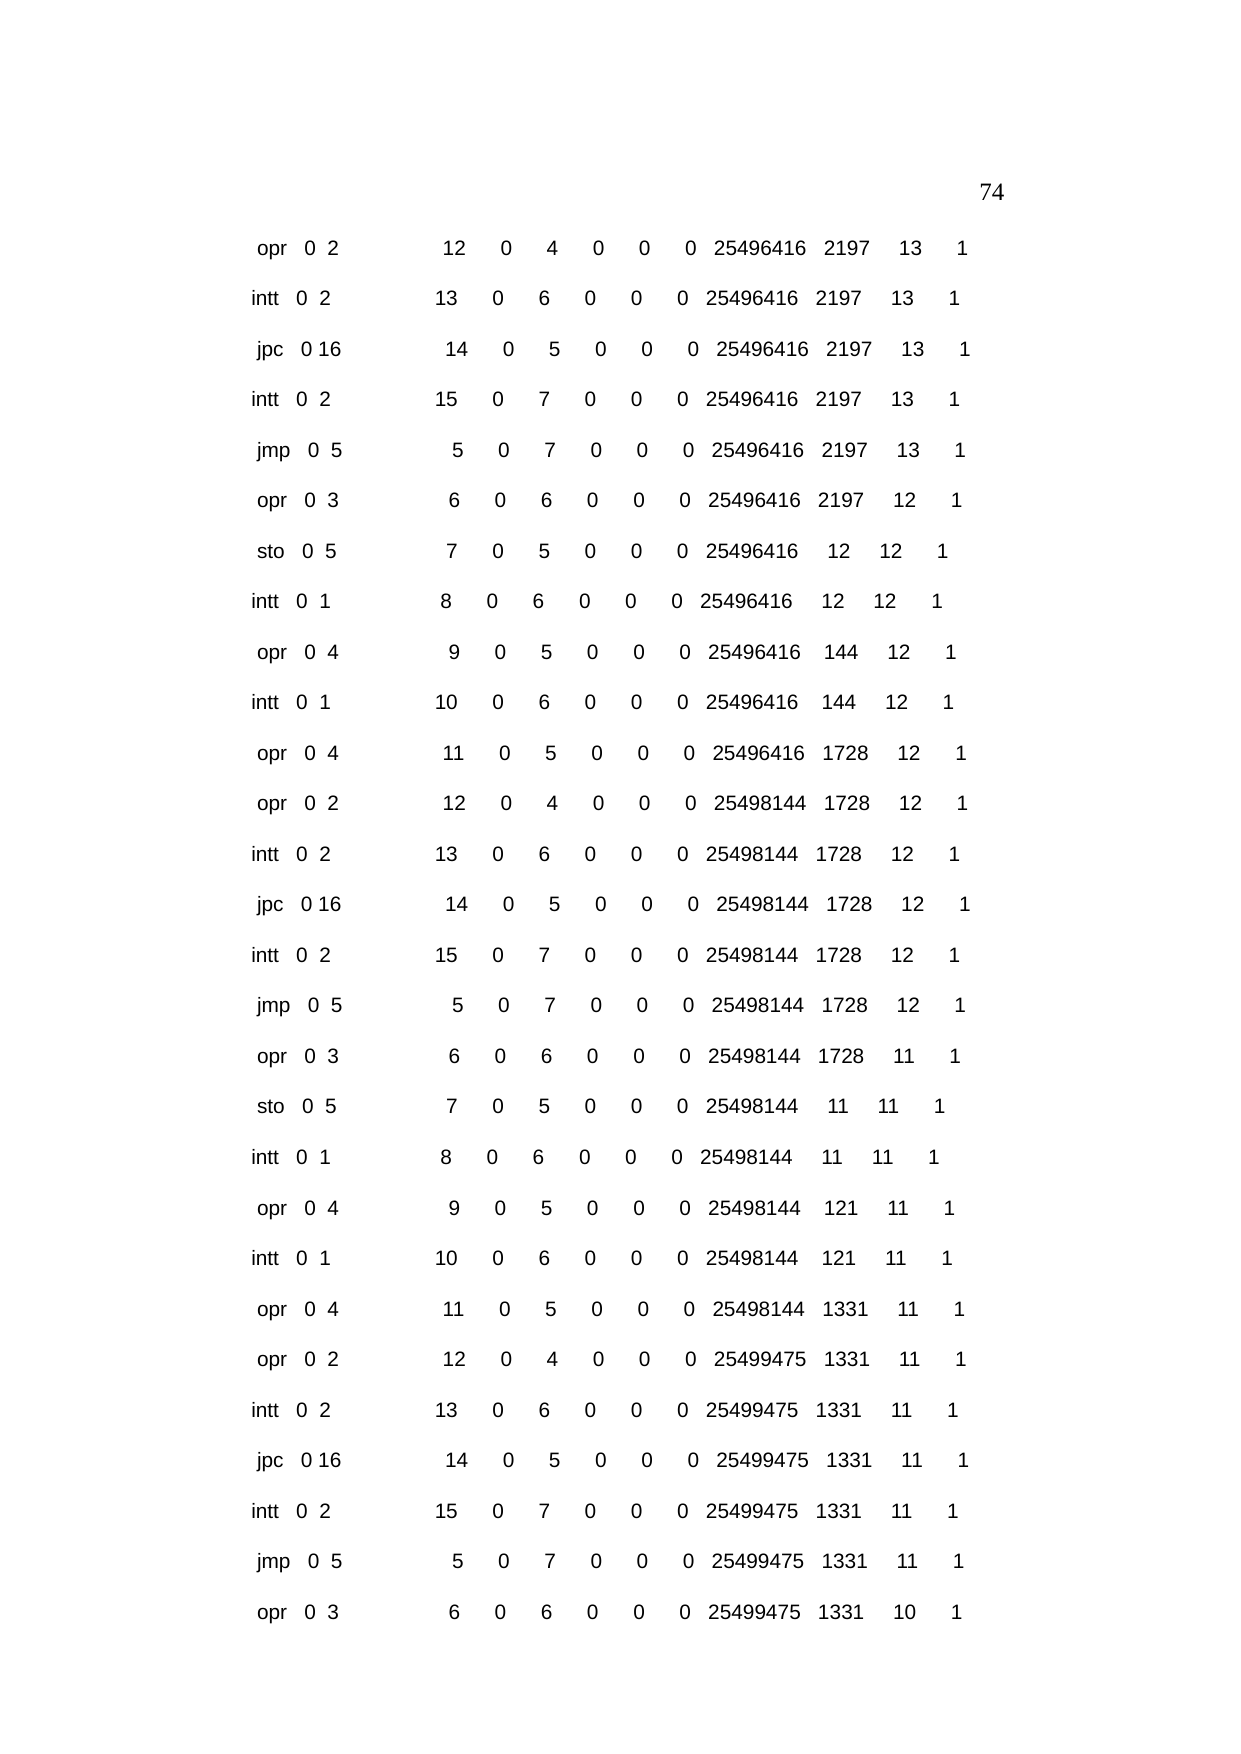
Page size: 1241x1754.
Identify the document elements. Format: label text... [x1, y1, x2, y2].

text jmp 0 5 5 0 7 0 0 0 25496416 2197 13 1 [251, 437, 1122, 461]
text intt 0 1 8 0 6 0 0 0 25498144 11 11 1 [251, 1145, 1122, 1169]
text jmp 0 5 5 0 7 0 0 0 25498144 1728 12 1 [251, 993, 1122, 1017]
text intt 0 2 13 0 6 0 0 0 25499475 1331 11 1 [251, 1397, 1122, 1421]
text opr 0 2 12 0 4 0 0 0 25498144 1728 12 1 [251, 791, 1122, 815]
text intt 0 2 13 0 6 0 0 0 25498144 1728 12 1 [251, 842, 1122, 866]
text intt 0 2 15 0 7 0 0 0 25496416 2197 13 1 [251, 387, 1122, 411]
text sto 0 5 7 0 5 0 0 0 25496416 12 12 1 [251, 538, 1122, 562]
text jpc 0 16 14 0 5 0 0 0 25496416 2197 13 1 [251, 336, 1122, 360]
text jpc 0 16 14 0 5 0 0 0 25498144 1728 12 1 [251, 892, 1122, 916]
text intt 0 1 10 0 6 0 0 0 25496416 144 12 1 [251, 690, 1122, 714]
text jpc 0 16 14 0 5 0 0 0 25499475 1331 11 1 [251, 1448, 1122, 1472]
text intt 0 2 13 0 6 0 0 0 25496416 2197 13 1 [251, 286, 1122, 310]
text intt 0 2 15 0 7 0 0 0 25498144 1728 12 1 [251, 943, 1122, 967]
text opr 0 3 6 0 6 0 0 0 25498144 1728 11 1 [251, 1044, 1122, 1068]
text intt 0 1 8 0 6 0 0 0 25496416 12 12 1 [251, 589, 1122, 613]
text intt 0 2 15 0 7 0 0 0 25499475 1331 11 1 [251, 1498, 1122, 1522]
text jmp 0 5 5 0 7 0 0 0 25499475 1331 11 1 [251, 1549, 1122, 1573]
text opr 0 4 11 0 5 0 0 0 25498144 1331 11 1 [251, 1296, 1122, 1320]
text sto 0 5 7 0 5 0 0 0 25498144 11 11 1 [251, 1094, 1122, 1118]
text opr 0 3 6 0 6 0 0 0 25499475 1331 10 1 [251, 1599, 1122, 1623]
text intt 0 1 10 0 6 0 0 0 25498144 121 11 1 [251, 1246, 1122, 1270]
text opr 0 2 12 0 4 0 0 0 25499475 1331 11 1 [251, 1347, 1122, 1371]
text opr 0 4 9 0 5 0 0 0 25498144 121 11 1 [251, 1195, 1122, 1219]
text opr 0 4 9 0 5 0 0 0 25496416 144 12 1 [251, 639, 1122, 663]
text opr 0 4 11 0 5 0 0 0 25496416 1728 12 1 [251, 741, 1122, 764]
text opr 0 3 6 0 6 0 0 0 25496416 2197 12 1 [251, 488, 1122, 512]
text opr 0 2 12 0 4 0 0 0 25496416 2197 13 1 [251, 235, 1122, 259]
